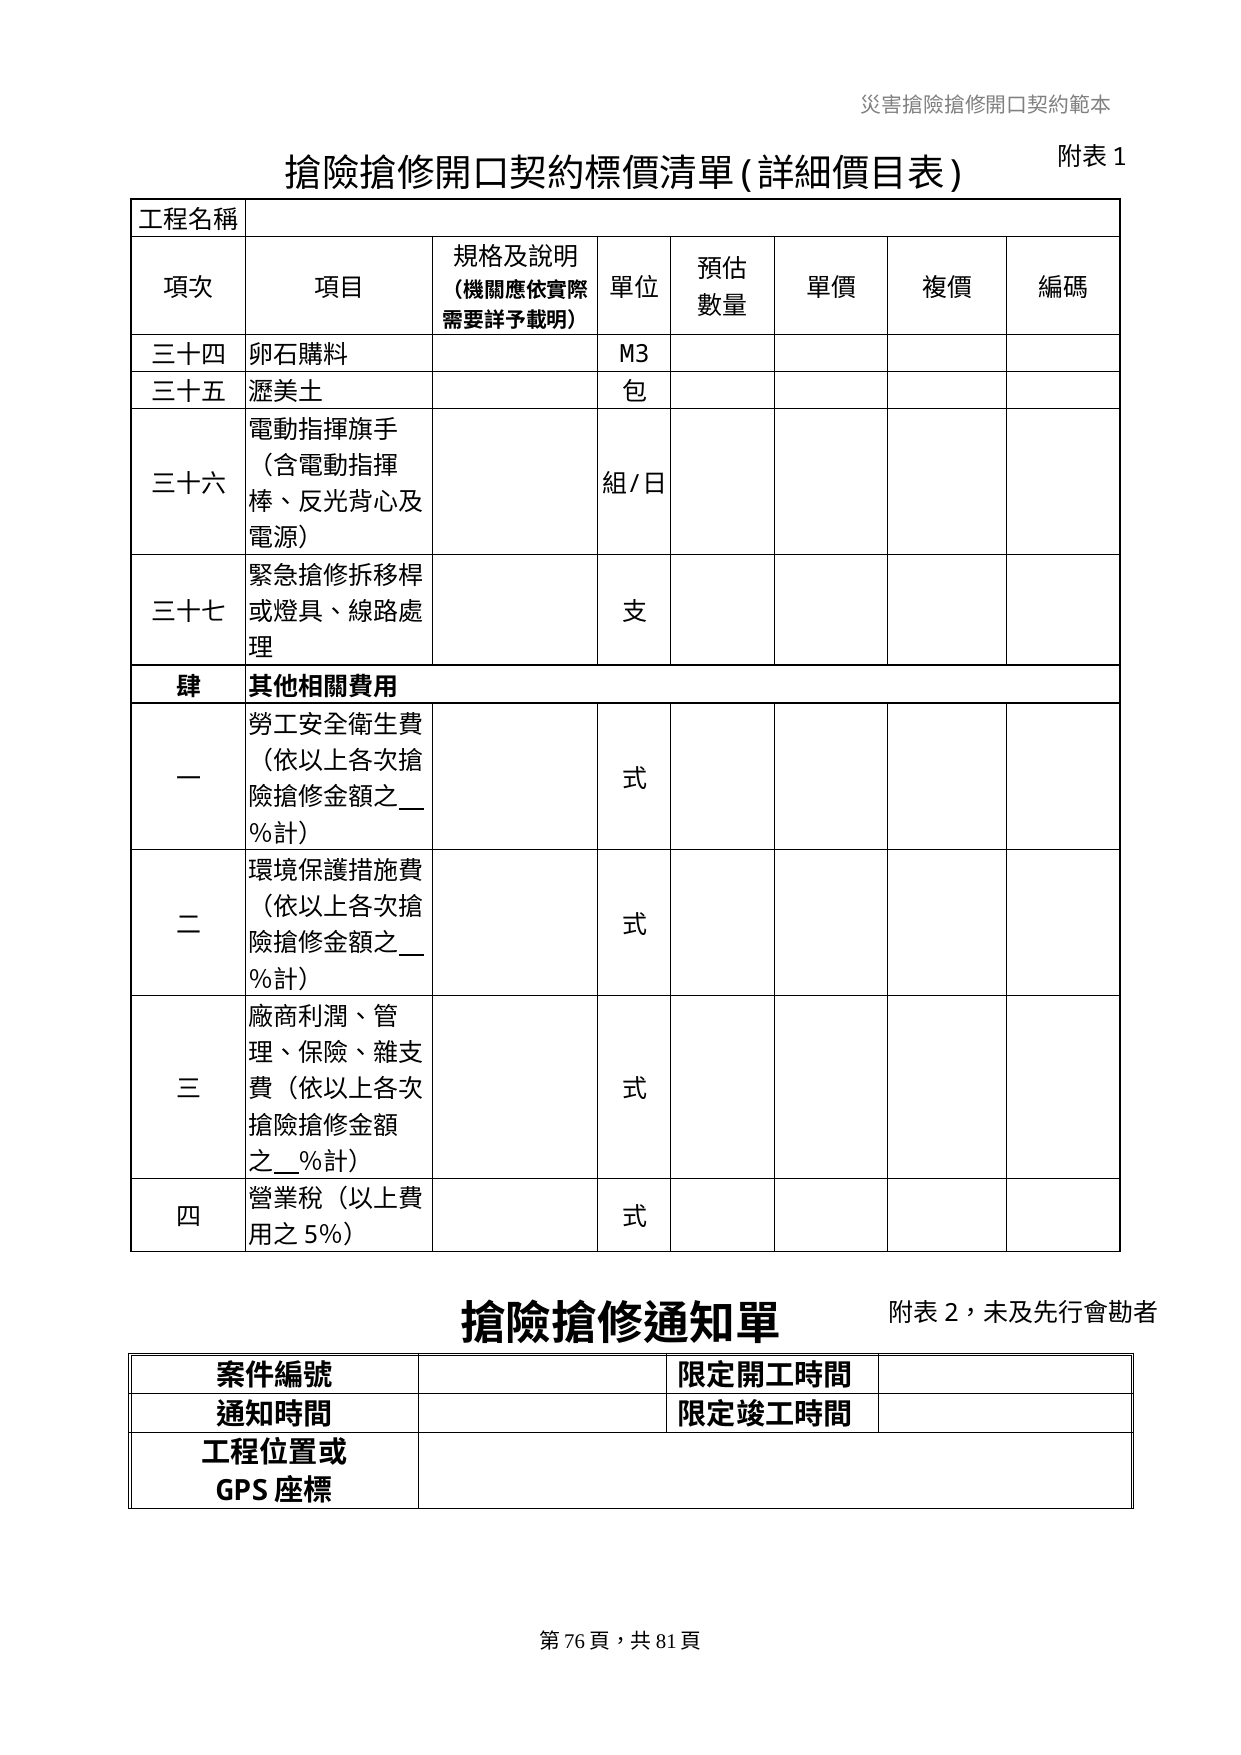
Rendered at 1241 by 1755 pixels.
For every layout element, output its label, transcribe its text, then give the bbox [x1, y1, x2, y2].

table_cell 廠商利潤、管理、保險、雜支費（依以上各次搶險搶修金額 之 ％計） [246, 996, 432, 1178]
table_cell [888, 704, 1006, 849]
table_cell [775, 409, 887, 554]
table_cell 預估數量 [671, 237, 774, 333]
table_cell 式 [598, 704, 670, 849]
table_cell 一 [132, 704, 245, 849]
table_cell [1007, 555, 1119, 664]
table_cell 支 [598, 555, 670, 664]
table_cell 單價 [775, 237, 887, 333]
table_cell 編碼 [1007, 237, 1119, 333]
table_cell M3 [598, 335, 670, 371]
table_cell 三十五 [132, 372, 245, 408]
table_cell 營業稅（以上費用之5％） [246, 1179, 432, 1251]
table_cell [671, 996, 774, 1178]
table_cell [419, 1433, 1131, 1508]
table_cell [433, 704, 597, 849]
table_cell [433, 372, 597, 408]
table_cell [775, 372, 887, 408]
table_cell 規格及說明 （機關應依實際需要詳予載明） [433, 237, 597, 333]
table_cell [1007, 704, 1119, 849]
table_cell [775, 555, 887, 664]
table_cell [433, 996, 597, 1178]
table_header 案件編號 [132, 1356, 418, 1393]
table_cell [671, 335, 774, 371]
table_header [879, 1356, 1131, 1393]
text 附表2，未及先行會勘者 [888, 1292, 1158, 1328]
table_cell 三十七 [132, 555, 245, 664]
table_cell 單位 [598, 237, 670, 333]
table_header 搶險搶修開口契約標價清單(詳細價目表) [131, 129, 1179, 197]
table_cell 複價 [888, 237, 1006, 333]
table_cell 項次 [132, 237, 245, 333]
table_cell [1007, 409, 1119, 554]
table_cell [888, 555, 1006, 664]
table_cell 肆 [132, 666, 245, 702]
table_cell 四 [132, 1179, 245, 1251]
table_cell [671, 372, 774, 408]
table_cell 瀝美土 [246, 372, 432, 408]
table_cell [888, 372, 1006, 408]
table_cell 組/日 [598, 409, 670, 554]
table_cell [433, 335, 597, 371]
table_cell [1007, 996, 1119, 1178]
table_cell [879, 1394, 1131, 1432]
table_cell [775, 850, 887, 995]
table_cell [775, 704, 887, 849]
table_cell [433, 1179, 597, 1251]
table_cell [888, 409, 1006, 554]
table_cell [671, 850, 774, 995]
table_cell [1007, 372, 1119, 408]
table_cell [671, 704, 774, 849]
table_cell 勞工安全衛生費（依以上各次搶險搶修金額之 ％計） [246, 704, 432, 849]
text 搶險搶修通知單 [130, 1284, 1173, 1353]
table_cell 三十四 [132, 335, 245, 371]
table_cell 電動指揮旗手（含電動指揮棒、反光背心及電源） [246, 409, 432, 554]
table_cell [1007, 1179, 1119, 1251]
table_cell [888, 335, 1006, 371]
table_cell [433, 555, 597, 664]
table_cell 工程名稱 [132, 200, 245, 236]
table_cell 三 [132, 996, 245, 1178]
table_cell 環境保護措施費（依以上各次搶險搶修金額之 ％計） [246, 850, 432, 995]
table_cell [775, 996, 887, 1178]
table_cell [888, 1179, 1006, 1251]
table_cell [419, 1394, 666, 1432]
table_cell 卵石購料 [246, 335, 432, 371]
table_cell [888, 850, 1006, 995]
table_cell 式 [598, 1179, 670, 1251]
table_cell [671, 1179, 774, 1251]
table_cell 通知時間 [132, 1394, 418, 1432]
table_cell 式 [598, 850, 670, 995]
table_cell [775, 335, 887, 371]
table_cell 限定竣工時間 [667, 1394, 878, 1432]
table_cell 緊急搶修拆移桿或燈具、線路處理 [246, 555, 432, 664]
table_cell [671, 409, 774, 554]
table_cell 包 [598, 372, 670, 408]
table_cell 式 [598, 996, 670, 1178]
table_cell 項目 [246, 237, 432, 333]
table_cell 其他相關費用 [246, 666, 1119, 702]
table_cell 二 [132, 850, 245, 995]
table_header 限定開工時間 [667, 1356, 878, 1393]
table_cell [775, 1179, 887, 1251]
table_cell [246, 200, 1119, 236]
table_cell 工程位置或 GPS座標 [132, 1433, 418, 1508]
table_cell [1007, 335, 1119, 371]
table_cell [1007, 850, 1119, 995]
table_cell [671, 555, 774, 664]
table_cell [888, 996, 1006, 1178]
table_cell 三十六 [132, 409, 245, 554]
table_cell [433, 850, 597, 995]
table_header [419, 1356, 666, 1393]
table_cell [433, 409, 597, 554]
